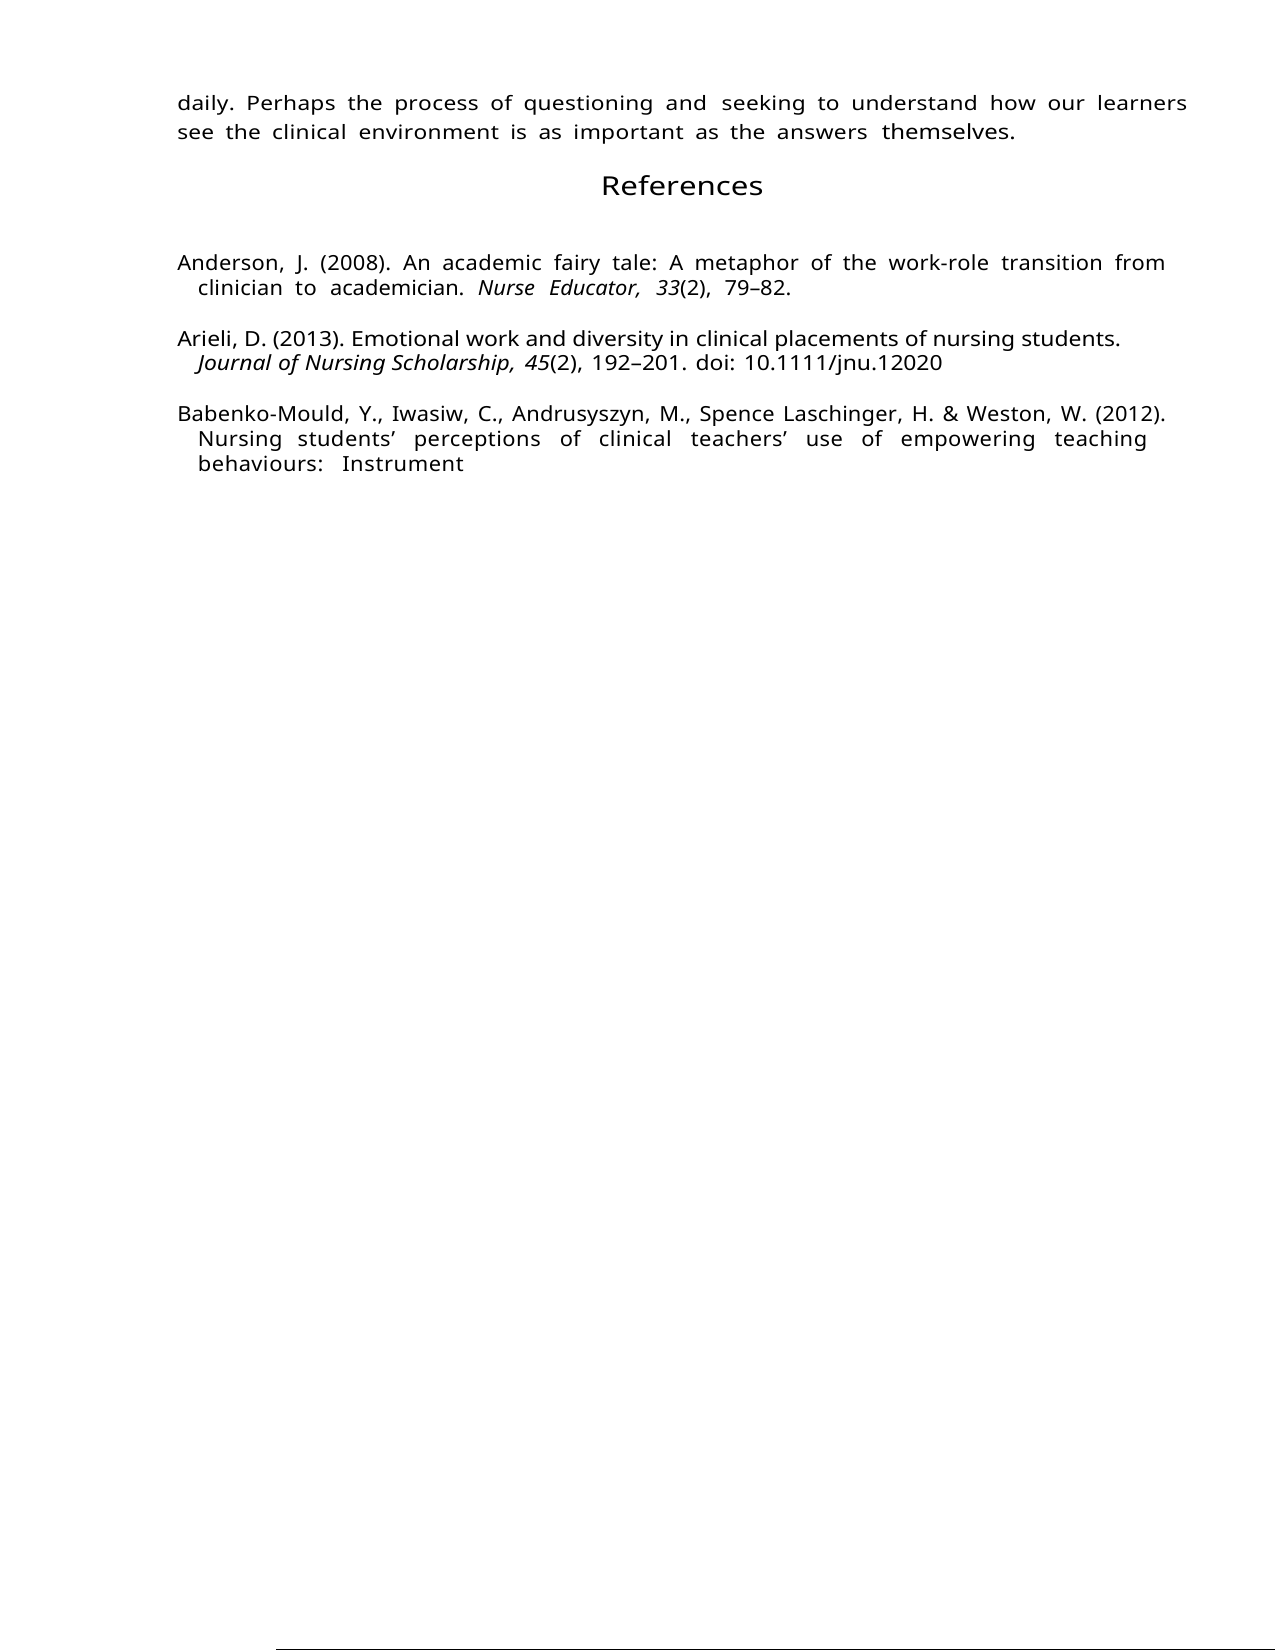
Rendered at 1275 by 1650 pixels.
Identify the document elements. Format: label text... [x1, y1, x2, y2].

text daily. Perhaps the process of questioning and seeking to understand how our learners see the clinical environment is as important as the answers themselves. [177, 89, 1187, 145]
subtitle Babenko-Mould, Y., Iwasiw, C., Andrusyszyn, M., Spence Laschinger, H. & Weston, W. (2012). Nursing students’ perceptions of clinical teachers’ use of empowering teaching behaviours: Instrument [177, 402, 1187, 476]
text Arieli, D. (2013). Emotional work and diversity in clinical placements of nursing students. Journal of Nursing Scholarship, 45(2), 192–201. doi: 10.1111/jnu.12020 [177, 326, 1187, 376]
subtitle References [178, 167, 1186, 203]
subtitle Anderson, J. (2008). An academic fairy tale: A metaphor of the work-role transition from clinician to academician. Nurse Educator, 33(2), 79–82. [177, 251, 1187, 300]
